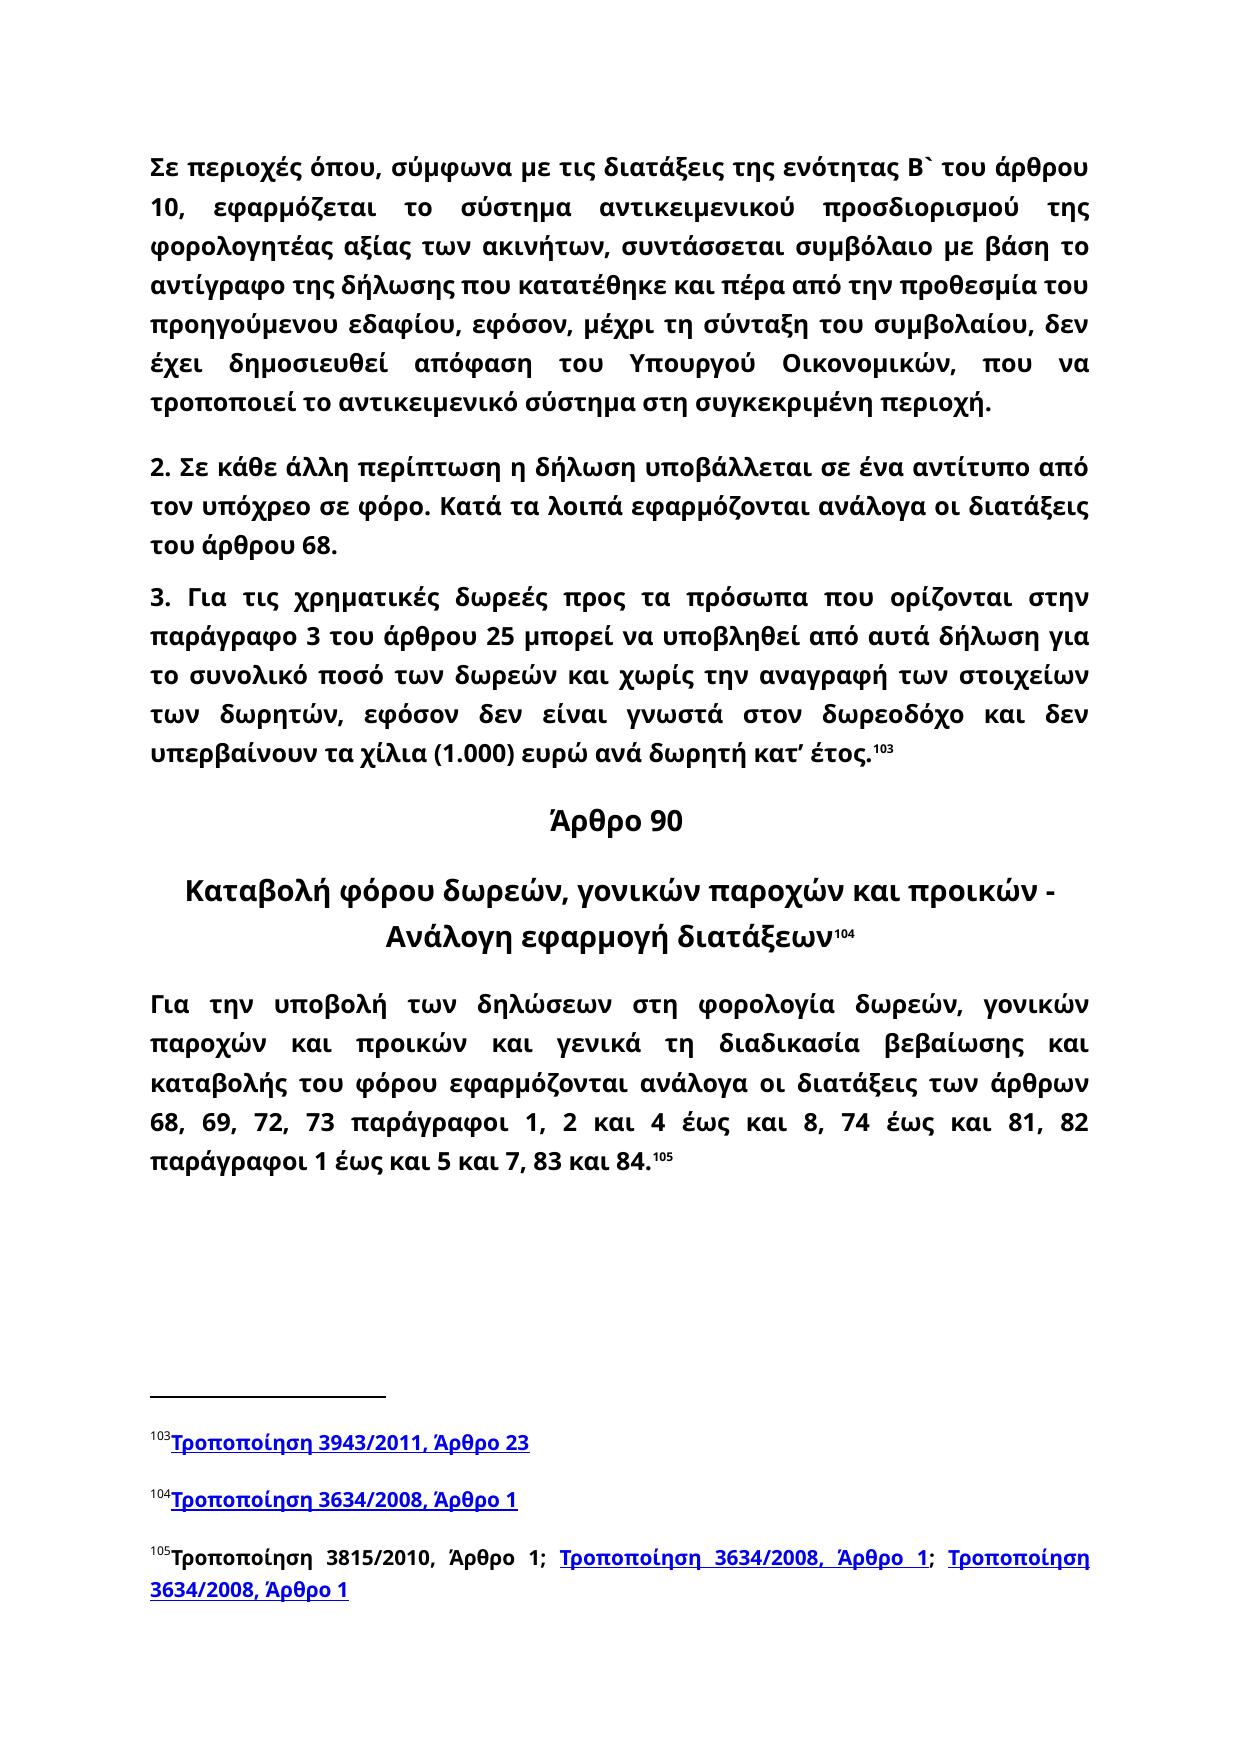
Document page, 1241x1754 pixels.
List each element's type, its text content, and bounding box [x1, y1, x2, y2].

text 2. Σε κάθε άλλη περίπτωση η δήλωση υποβάλλεται σε ένα αντίτυπο από τον υπόχρεο σε φόρο. Κατά τα λοιπά εφαρμόζονται ανάλογα οι διατάξεις του άρθρου 68. [150, 449, 1090, 562]
text Σε περιοχές όπου, σύμφωνα με τις διατάξεις της ενότητας Β` του άρθρου 10, εφαρμόζεται το σύστημα αντικειμενικού προσδιορισμού της φορολογητέας αξίας των ακινήτων, συντάσσεται συμβόλαιο με βάση το αντίγραφο της δήλωσης που κατατέθηκε και πέρα από την προθεσμία του προηγούμενου εδαφίου, εφόσον, μέχρι τη σύνταξη του συμβολαίου, δεν έχει δημοσιευθεί απόφαση του Υπουργού Οικονομικών, που να τροποποιεί το αντικειμενικό σύστημα στη συγκεκριμένη περιοχή. [150, 150, 1090, 419]
text Για την υποβολή των δηλώσεων στη φορολογία δωρεών, γονικών παροχών και προικών και γενικά τη διαδικασία βεβαίωσης και καταβολής του φόρου εφαρμόζονται ανάλογα οι διατάξεις των άρθρων 68, 69, 72, 73 παράγραφοι 1, 2 και 4 έως και 8, 74 έως και 81, 82 παράγραφοι 1 έως και 5 και 7, 83 και 84. [150, 987, 1090, 1178]
subtitle Άρθρο 90 [150, 800, 1090, 840]
text Τροποποίηση 3943/2011, Άρθρο 23 [150, 1428, 1090, 1456]
text 3. Για τις χρηματικές δωρεές προς τα πρόσωπα που ορίζονται στην παράγραφο 3 του άρθρου 25 μπορεί να υποβληθεί από αυτά δήλωση για το συνολικό ποσό των δωρεών και χωρίς την αναγραφή των στοιχείων των δωρητών, εφόσον δεν είναι γνωστά στον δωρεοδόχο και δεν υπερβαίνουν τα χίλια (1.000) ευρώ ανά δωρητή κατ’ έτος. [150, 579, 1090, 770]
text Τροποποίηση 3815/2010, Άρθρο 1; Τροποποίηση 3634/2008, Άρθρο 1; Τροποποίηση 3634/2008, Άρθρο 1 [150, 1543, 1090, 1604]
text Τροποποίηση 3634/2008, Άρθρο 1 [150, 1485, 1090, 1514]
subtitle Καταβολή φόρου δωρεών, γονικών παροχών και προικών - Ανάλογη εφαρμογή διατάξεων [150, 871, 1090, 956]
